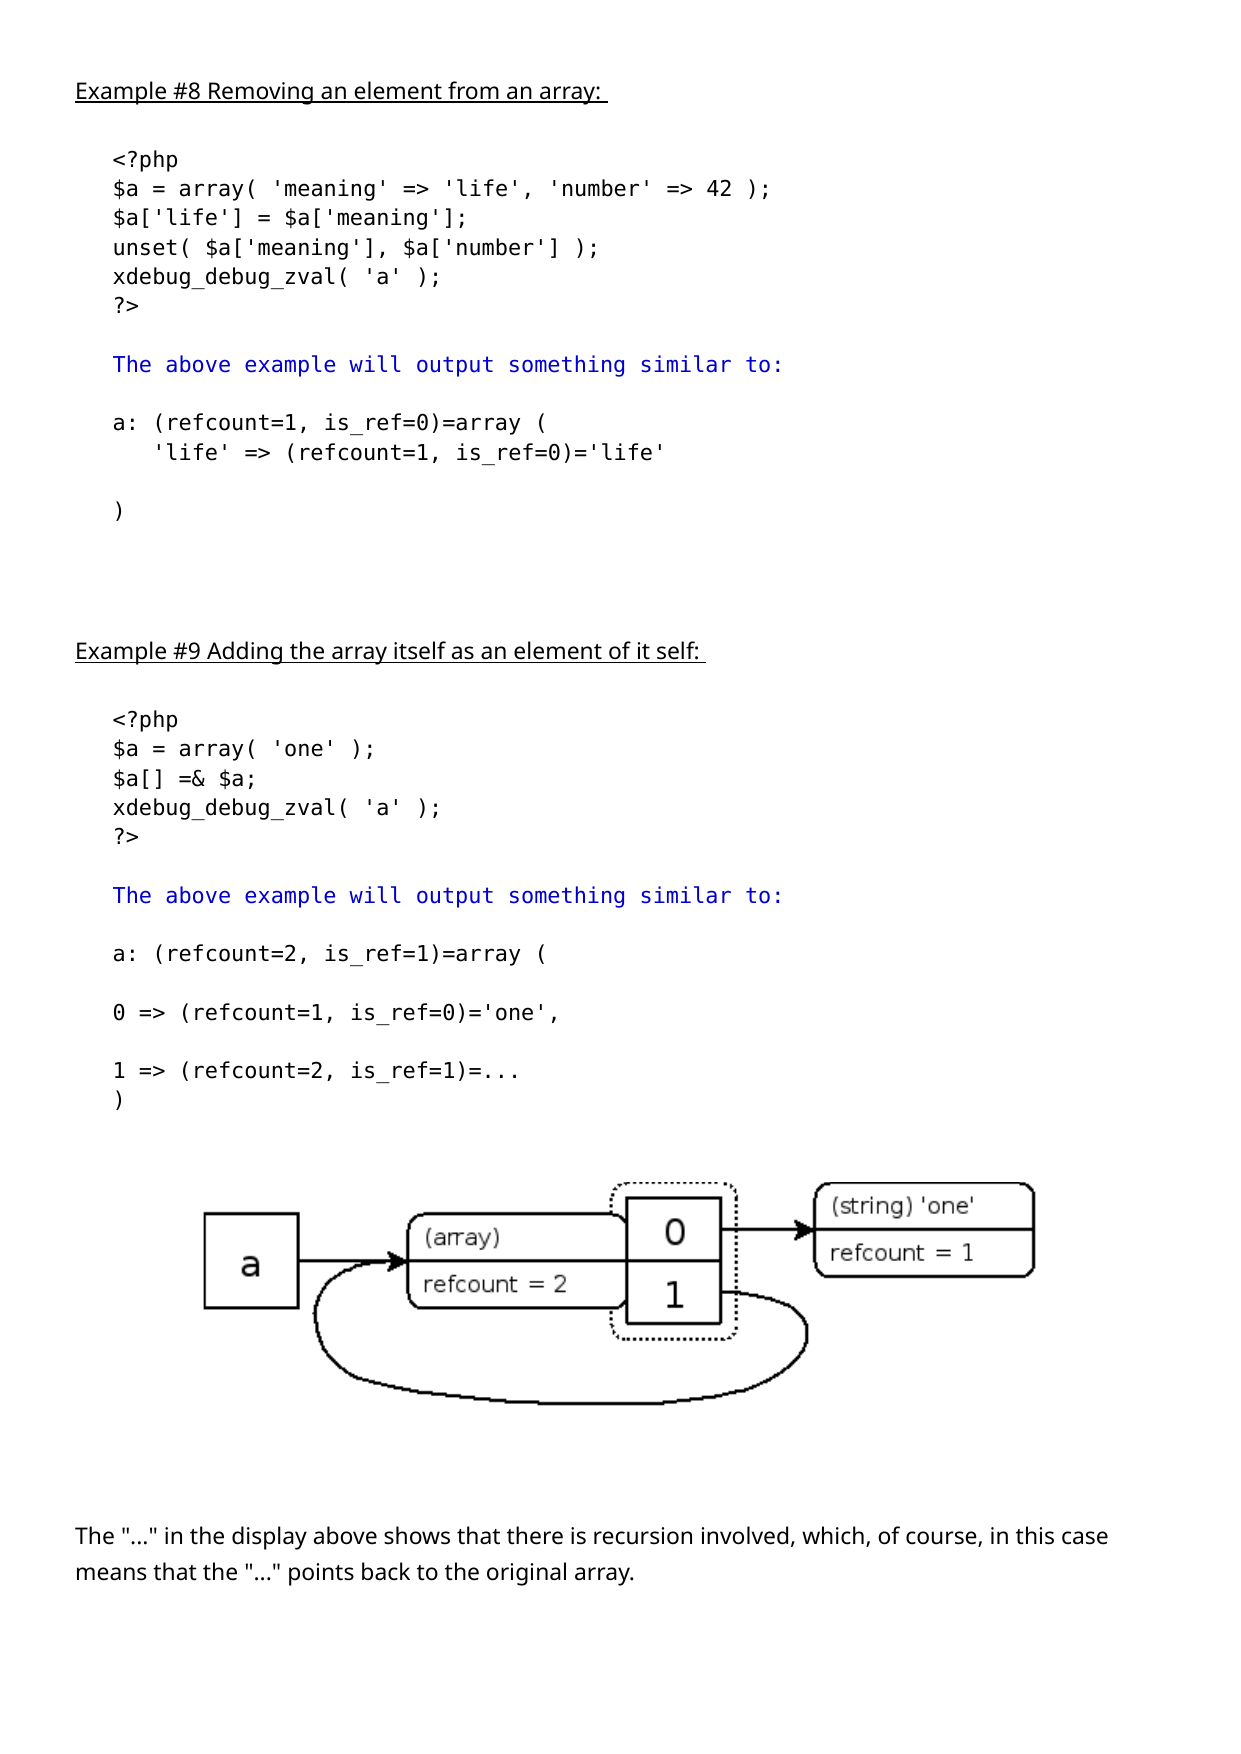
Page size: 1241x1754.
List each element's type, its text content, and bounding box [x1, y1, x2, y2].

text a: (refcount=1, is_ref=0)=array ( [112, 410, 1165, 436]
text 1 => (refcount=2, is_ref=1)=... [112, 1058, 1165, 1084]
text <?php $a = array( 'meaning' => 'life', 'number' => 42 ); $a['life'] = $a['meaning']; unset( $a['meaning'], $a['number'] ); xdebug_debug_zval( 'a' ); ?> [112, 147, 1165, 319]
picture [203, 1182, 1037, 1407]
text 'life' => (refcount=1, is_ref=0)='life' [112, 439, 1165, 465]
text ) [112, 1088, 1165, 1142]
text <?php $a = array( 'one' ); $a[] =& $a; xdebug_debug_zval( 'a' ); ?> [112, 707, 1165, 850]
text 0 => (refcount=1, is_ref=0)='one', [112, 1000, 1165, 1054]
text Example #9 Adding the array itself as an element of it self: [75, 635, 1165, 666]
text The above example will output something similar to: [112, 883, 1165, 908]
text ) [112, 469, 1165, 524]
text The above example will output something similar to: [112, 352, 1165, 377]
text Example #8 Removing an element from an array: [75, 75, 1165, 106]
text The "..." in the display above shows that there is recursion involved, which, of course, in this case means that the "..." points back to the original array. [75, 1520, 1165, 1587]
text a: (refcount=2, is_ref=1)=array ( [112, 941, 1165, 996]
